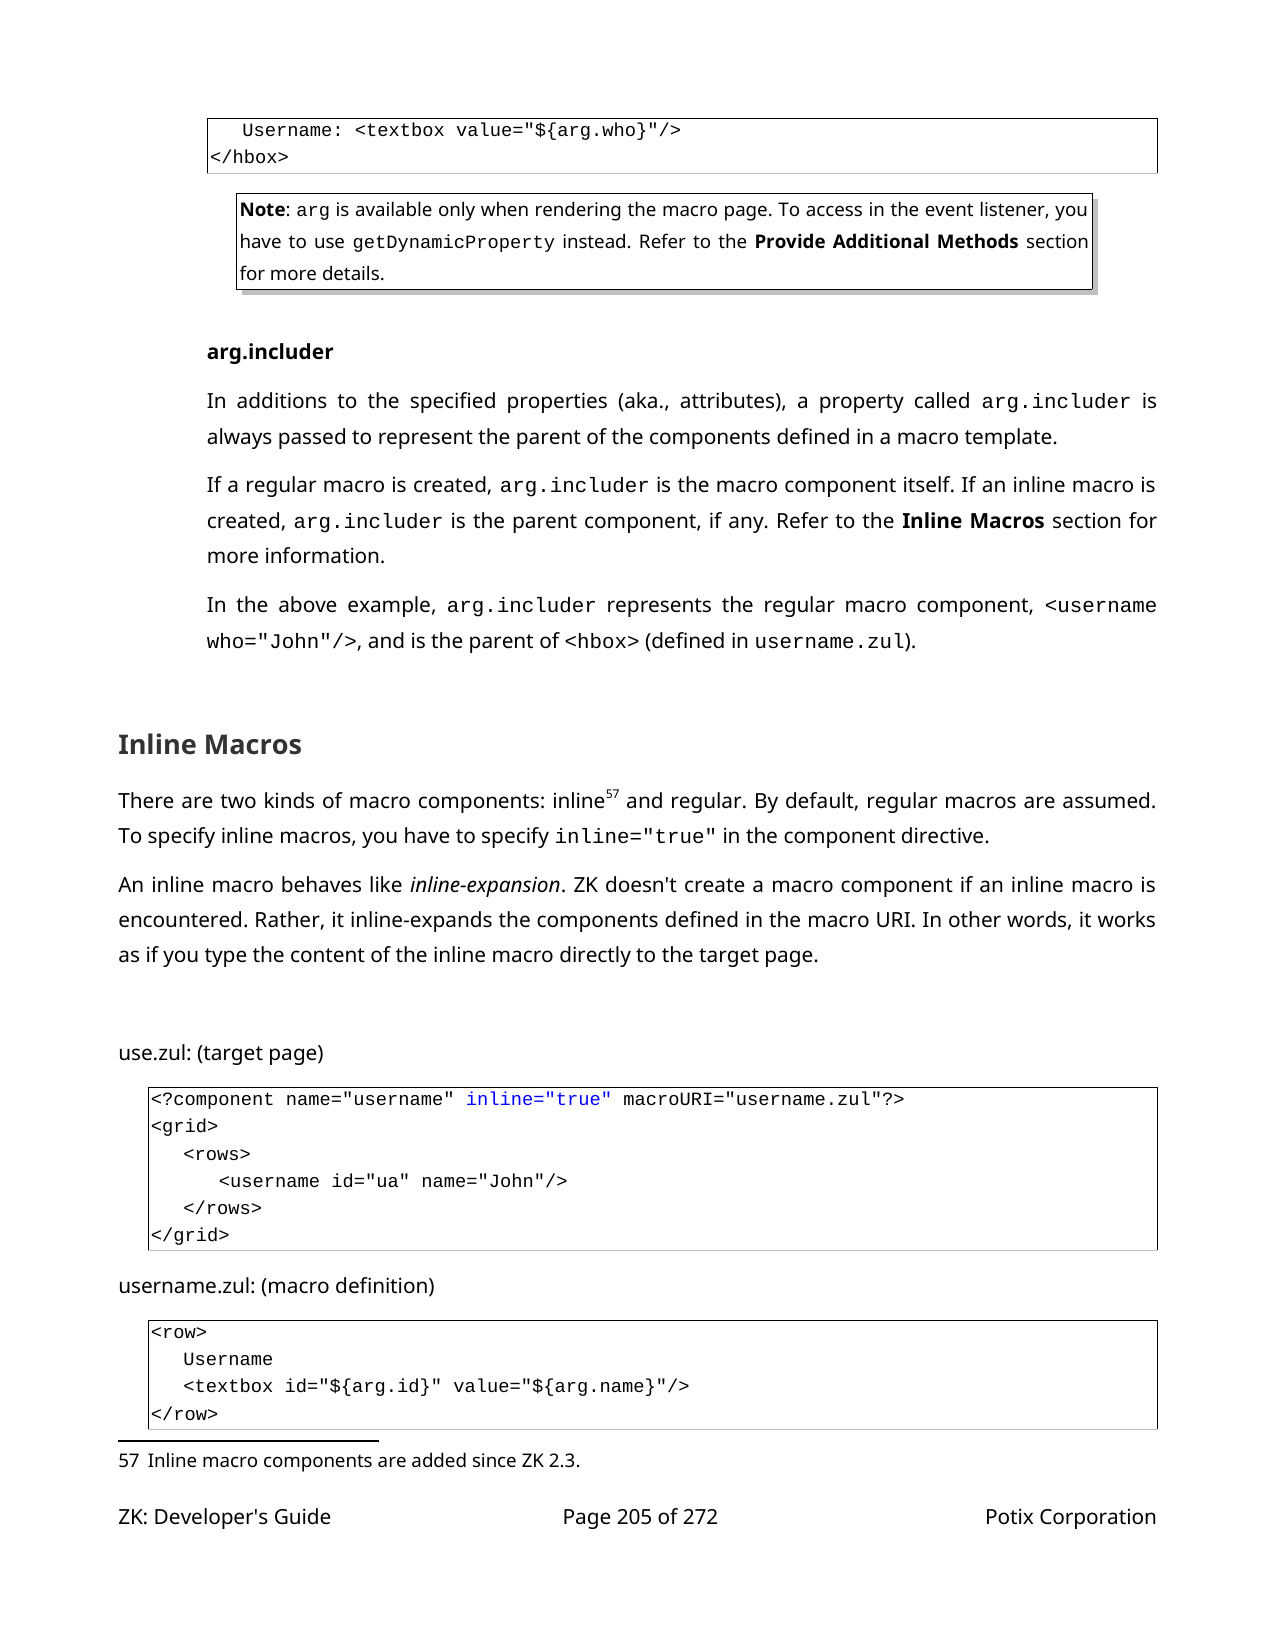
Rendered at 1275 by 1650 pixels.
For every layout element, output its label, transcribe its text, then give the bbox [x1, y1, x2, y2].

text </grid> [149, 1223, 1157, 1250]
text </rows> [149, 1196, 1157, 1220]
text An inline macro behaves like inline-expansion. ZK doesn't create a macro component if an inline macro is encountered. Rather, it inline-expands the components defined in the macro URI. In other words, it works as if you type the content of the inline macro directly to the target page. [118, 870, 1157, 969]
subtitle arg.includer [207, 337, 1157, 366]
text use.zul: (target page) [118, 1038, 1157, 1067]
text </hbox> [208, 145, 1157, 173]
text If a regular macro is created, arg.includer is the macro component itself. If an inline macro is created, arg.includer is the parent component, if any. Refer to the Inline Macros section for more information. [207, 471, 1157, 570]
text <textbox id="${arg.id}" value="${arg.name}"/> [149, 1374, 1157, 1398]
text In the above example, arg.includer represents the regular macro component, <username who="John"/>, and is the parent of <hbox> (defined in username.zul). [207, 591, 1157, 654]
text <?component name="username" inline="true" macroURI="username.zul"?> [149, 1088, 1157, 1111]
text <username id="ua" name="John"/> [149, 1169, 1157, 1193]
text Username [149, 1347, 1157, 1371]
text <row> [149, 1321, 1157, 1344]
text username.zul: (macro definition) [118, 1271, 1157, 1299]
text Note: arg is available only when rendering the macro page. To access in the event listener, you have to use getDynamicProperty instead. Refer to the Provide Additional Methods section for more details. [237, 194, 1092, 289]
text There are two kinds of macro components: inline and regular. By default, regular macros are assumed. To specify inline macros, you have to specify inline="true" in the component directive. [118, 786, 1157, 849]
text </row> [149, 1401, 1157, 1429]
text In additions to the specified properties (aka., attributes), a property called arg.includer is always passed to represent the parent of the components defined in a macro template. [207, 386, 1157, 450]
text Username: <textbox value="${arg.who}"/> [208, 119, 1157, 142]
text <grid> [149, 1114, 1157, 1139]
text <rows> [149, 1142, 1157, 1166]
subtitle Inline Macros [118, 725, 1157, 762]
text Inline macro components are added since ZK 2.3. [118, 1447, 1157, 1473]
